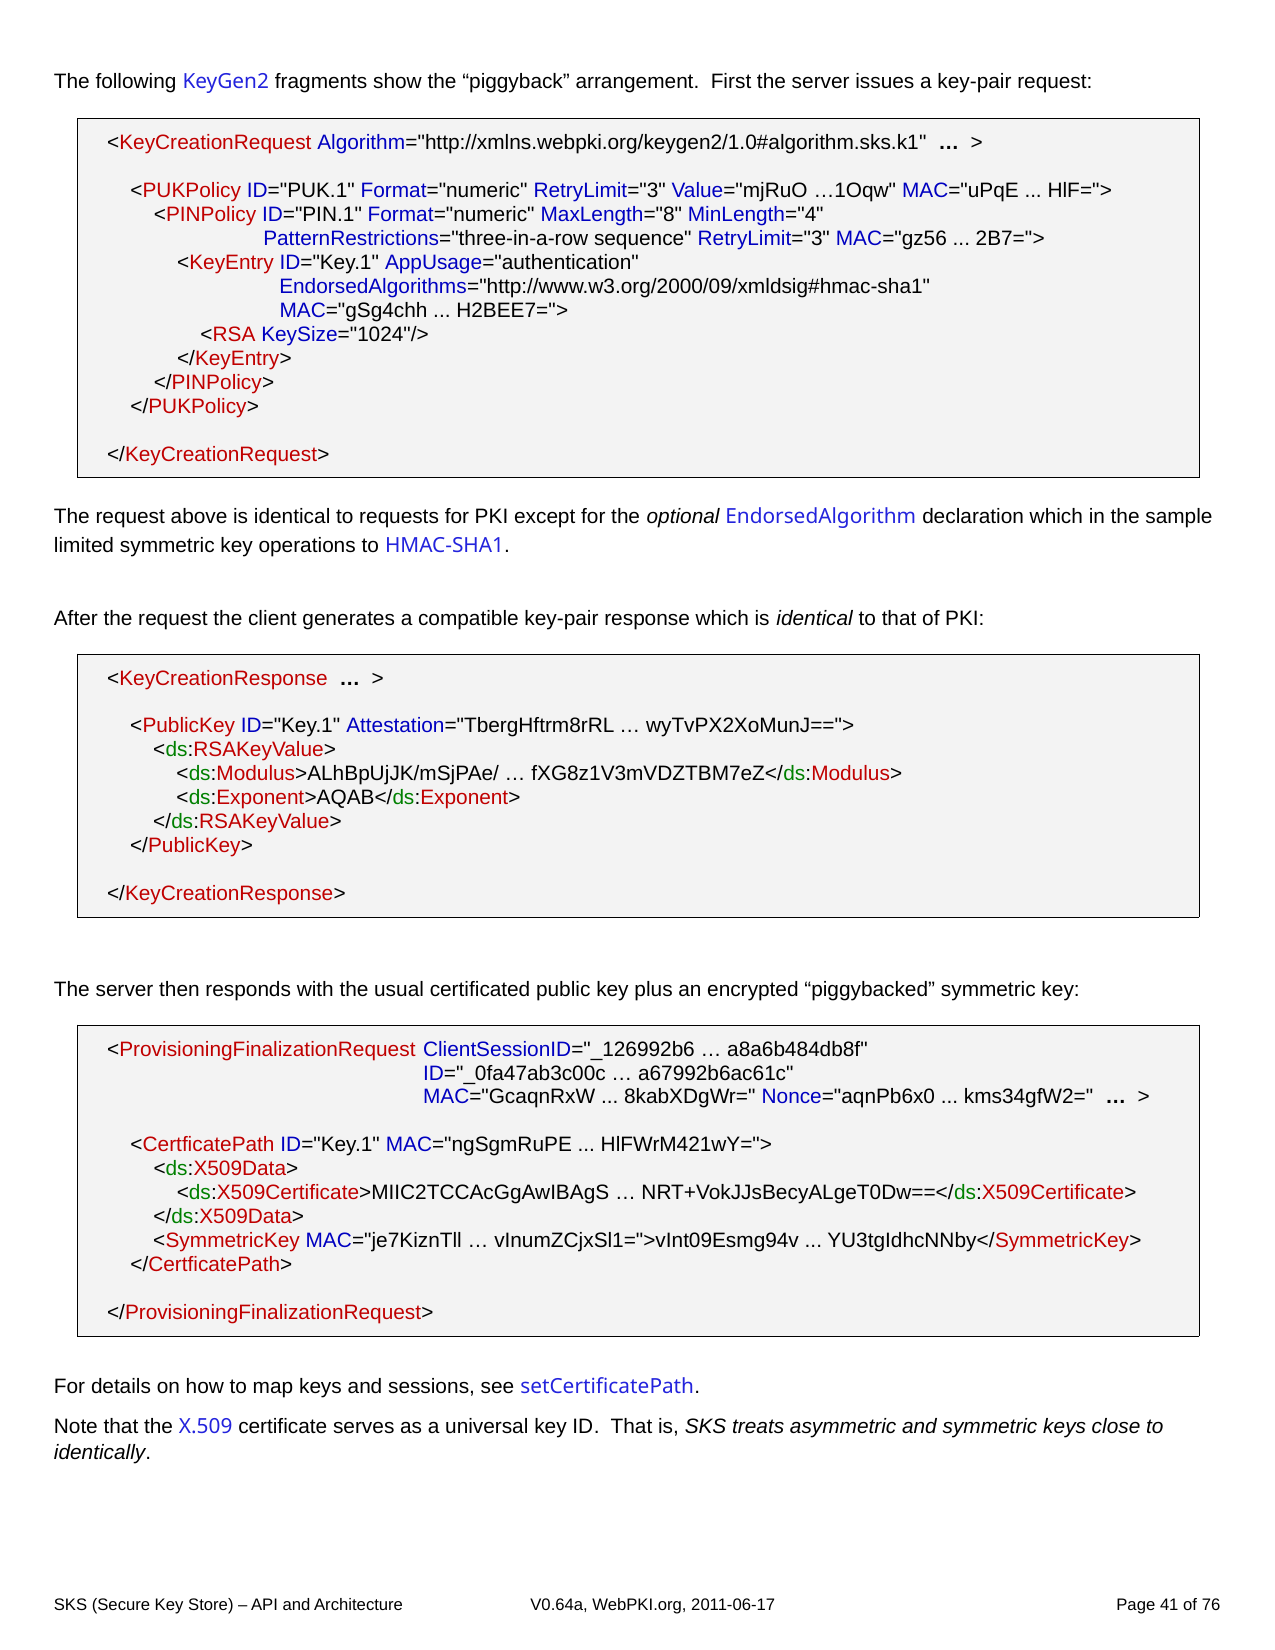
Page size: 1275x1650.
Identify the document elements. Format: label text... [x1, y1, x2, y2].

table_header <ProvisioningFinalizationRequest ClientSessionID="_126992b6 … a8a6b484db8f" ID="_0fa47ab3c00c … a67992b6ac61c" MAC="GcaqnRxW ... 8kabXDgWr=" Nonce="aqnPb6x0 ... kms34gfW2=" … > <CertficatePath ID="Key.1" MAC="ngSgmRuPE ... HlFWrM421wY="> <ds:X509Data> <ds:X509Certificate>MIIC2TCCAcGgAwIBAgS … NRT+VokJJsBecyALgeT0Dw==</ds:X509Certificate> </ds:X509Data> <SymmetricKey MAC="je7KiznTll … vInumZCjxSl1=">vInt09Esmg94v ... YU3tgIdhcNNby</SymmetricKey> </CertficatePath> </ProvisioningFinalizationRequest> [78, 1026, 1199, 1336]
table_header <KeyCreationResponse … > <PublicKey ID="Key.1" Attestation="TbergHftrm8rRL … wyTvPX2XoMunJ=="> <ds:RSAKeyValue> <ds:Modulus>ALhBpUjJK/mSjPAe/ … fXG8z1V3mVDZTBM7eZ</ds:Modulus> <ds:Exponent>AQAB</ds:Exponent> </ds:RSAKeyValue> </PublicKey> </KeyCreationResponse> [78, 655, 1199, 917]
text The server then responds with the usual certificated public key plus an encrypted “piggybacked” symmetric key: [54, 977, 1221, 1001]
table_header <KeyCreationRequest Algorithm="http://xmlns.webpki.org/keygen2/1.0#algorithm.sks.k1" … > <PUKPolicy ID="PUK.1" Format="numeric" RetryLimit="3" Value="mjRuO …1Oqw" MAC="uPqE ... HlF="> <PINPolicy ID="PIN.1" Format="numeric" MaxLength="8" MinLength="4" PatternRestrictions="three-in-a-row sequence" RetryLimit="3" MAC="gz56 ... 2B7="> <KeyEntry ID="Key.1" AppUsage="authentication" EndorsedAlgorithms="http://www.w3.org/2000/09/xmldsig#hmac-sha1" MAC="gSg4chh ... H2BEE7="> <RSA KeySize="1024"/> </KeyEntry> </PINPolicy> </PUKPolicy> </KeyCreationRequest> [78, 119, 1199, 477]
text After the request the client generates a compatible key-pair response which is identical to that of PKI: [54, 606, 1221, 629]
text The following KeyGen2 fragments show the “piggyback” arrangement. First the server issues a key-pair request: [54, 66, 1221, 94]
text Note that the X.509 certificate serves as a universal key ID. That is, SKS treats asymmetric and symmetric keys close to identically. [54, 1412, 1221, 1464]
text The request above is identical to requests for PKI except for the optional EndorsedAlgorithm declaration which in the sample limited symmetric key operations to HMAC-SHA1. [54, 477, 1221, 558]
text For details on how to map keys and sessions, see setCertificatePath. [54, 1371, 1221, 1400]
